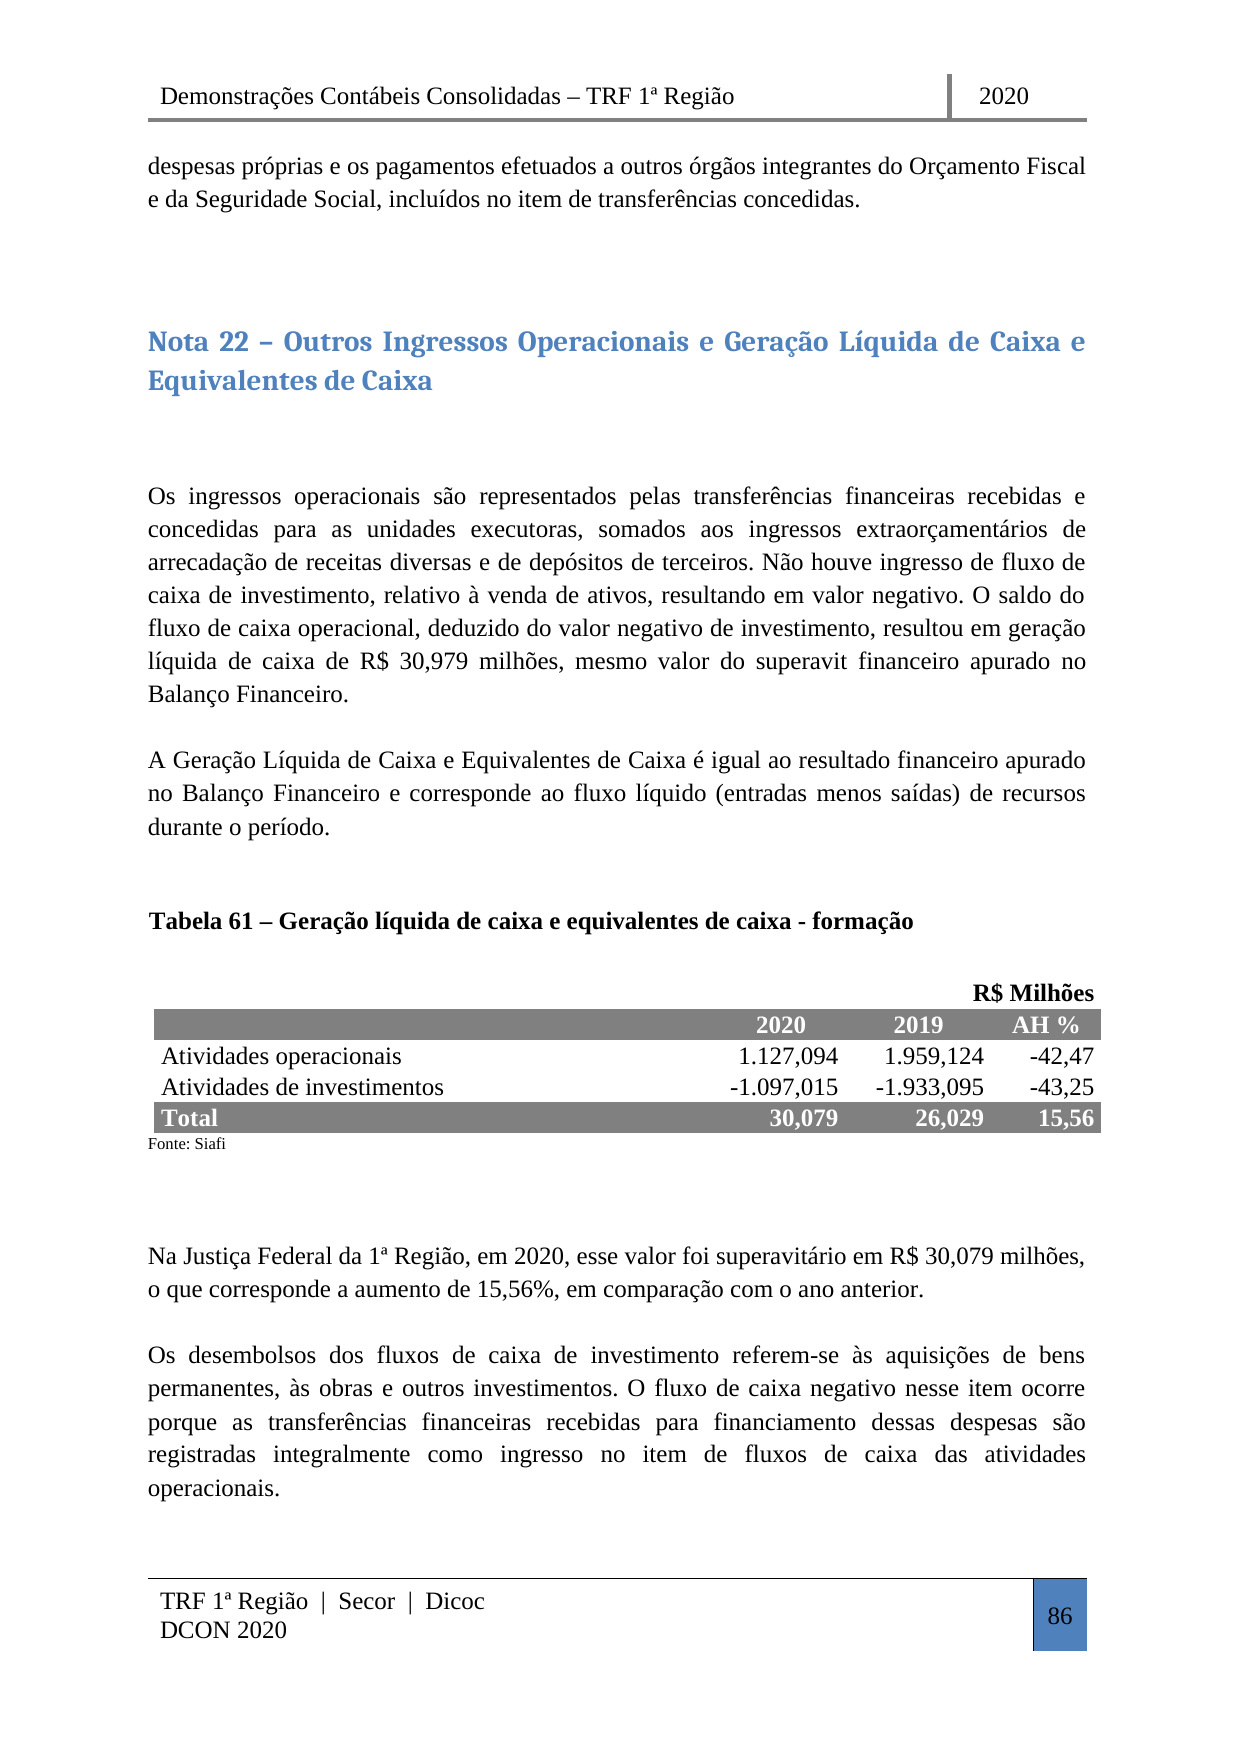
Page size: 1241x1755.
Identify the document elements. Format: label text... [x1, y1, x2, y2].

table_cell -1.097,015 [716, 1071, 845, 1102]
table_cell -42,47 [991, 1040, 1101, 1071]
table_cell 26,029 [845, 1102, 991, 1133]
table_cell Atividades de investimentos [154, 1071, 716, 1102]
table_cell 1.959,124 [845, 1040, 991, 1071]
table_header R$ Milhões [716, 977, 1101, 1008]
table_cell -43,25 [991, 1071, 1101, 1102]
table_header [154, 977, 716, 1008]
table_cell Total [154, 1102, 716, 1133]
table_cell 2020 [716, 1009, 845, 1040]
table_cell 2019 [845, 1009, 991, 1040]
table_cell AH % [991, 1009, 1101, 1040]
text despesas próprias e os pagamentos efetuados a outros órgãos integrantes do Orçamento Fiscal e da Seguridade Social, incluídos no item de transferências concedidas. [148, 151, 1087, 213]
table_cell -1.933,095 [845, 1071, 991, 1102]
text Fonte: Siafi [148, 1133, 1087, 1162]
text Os ingressos operacionais são representados pelas transferências financeiras recebidas e concedidas para as unidades executoras, somados aos ingressos extraorçamentários de arrecadação de receitas diversas e de depósitos de terceiros. Não houve ingresso de fluxo de caixa de investimento, relativo à venda de ativos, resultando em valor negativo. O saldo do fluxo de caixa operacional, deduzido do valor negativo de investimento, resultou em geração líquida de caixa de R$ 30,979 milhões, mesmo valor do superavit financeiro apurado no Balanço Financeiro. [148, 481, 1087, 708]
text Tabela 61 – Geração líquida de caixa e equivalentes de caixa - formação [149, 904, 1086, 937]
table_cell 15,56 [991, 1102, 1101, 1133]
table_cell 30,079 [716, 1102, 845, 1133]
subtitle Nota 22 – Outros Ingressos Operacionais e Geração Líquida de Caixa e Equivalentes de Caixa [148, 325, 1087, 397]
table_cell 1.127,094 [716, 1040, 845, 1071]
table_cell Atividades operacionais [154, 1040, 716, 1071]
text Na Justiça Federal da 1ª Região, em 2020, esse valor foi superavitário em R$ 30,079 milhões, o que corresponde a aumento de 15,56%, em comparação com o ano anterior. [148, 1241, 1087, 1303]
text Os desembolsos dos fluxos de caixa de investimento referem-se às aquisições de bens permanentes, às obras e outros investimentos. O fluxo de caixa negativo nesse item ocorre porque as transferências financeiras recebidas para financiamento dessas despesas são registradas integralmente como ingresso no item de fluxos de caixa das atividades operacionais. [148, 1341, 1087, 1501]
text A Geração Líquida de Caixa e Equivalentes de Caixa é igual ao resultado financeiro apurado no Balanço Financeiro e corresponde ao fluxo líquido (entradas menos saídas) de recursos durante o período. [148, 746, 1087, 840]
table_cell [154, 1009, 716, 1040]
